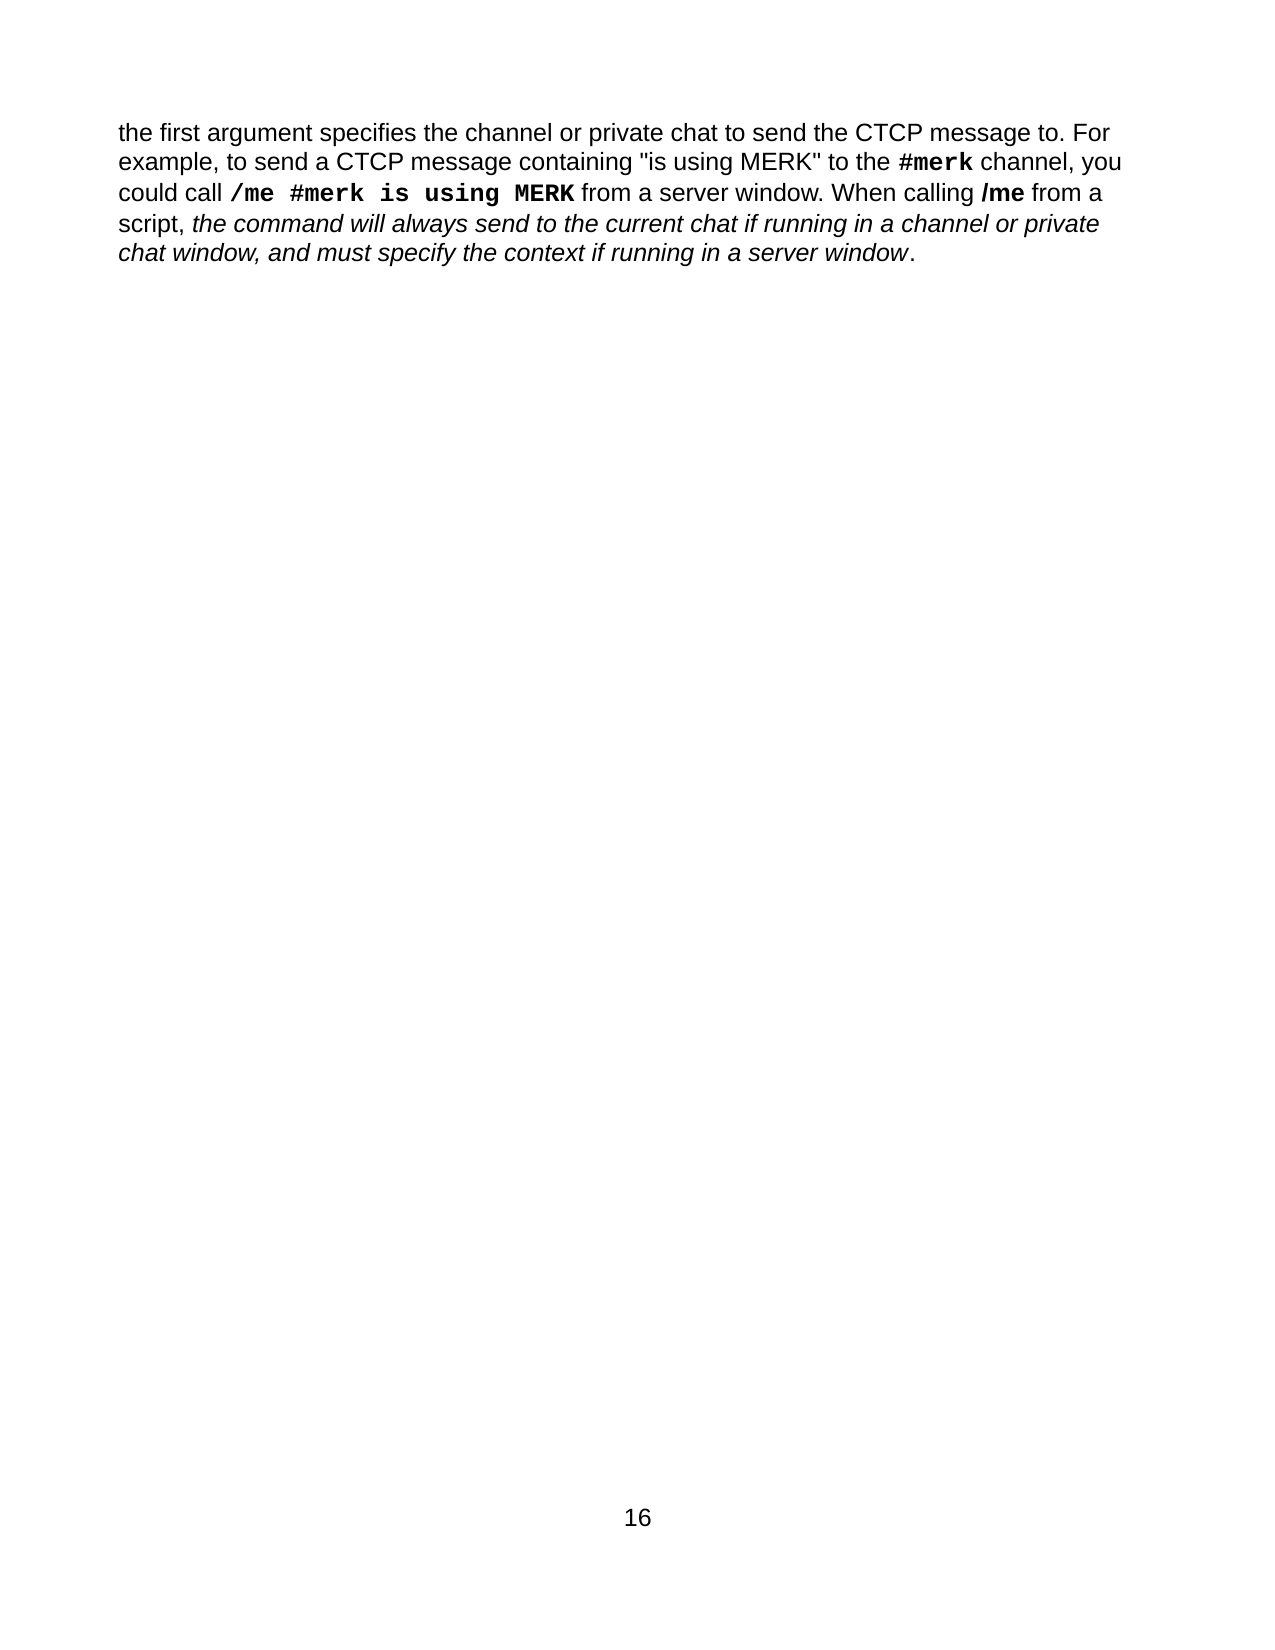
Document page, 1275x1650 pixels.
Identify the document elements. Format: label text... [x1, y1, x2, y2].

text the first argument specifies the channel or private chat to send the CTCP message to. For example, to send a CTCP message containing "is using MERK" to the #merk channel, you could call /me #merk is using MERK from a server window. When calling /me from a script, the command will always send to the current chat if running in a channel or private chat window, and must specify the context if running in a server window. [118, 118, 1157, 266]
